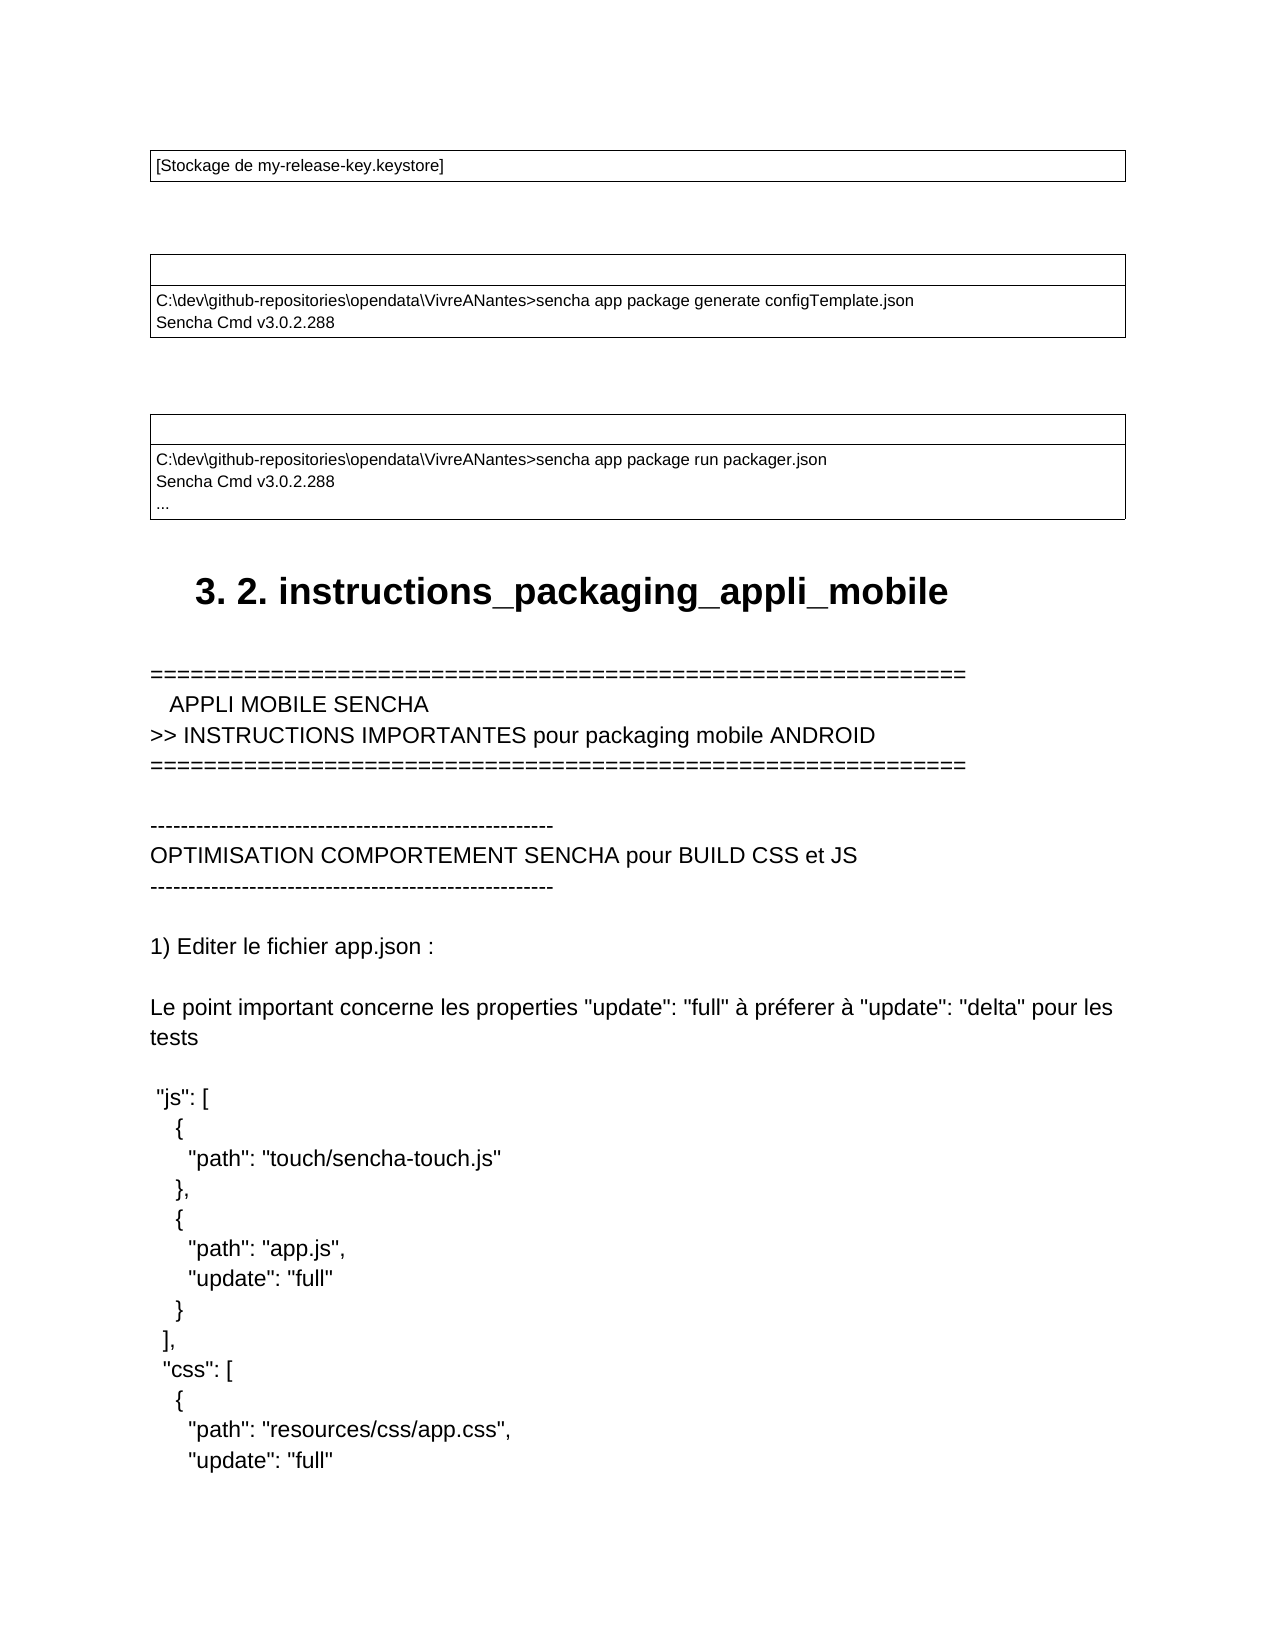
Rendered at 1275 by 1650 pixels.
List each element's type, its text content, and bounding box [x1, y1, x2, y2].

text >> INSTRUCTIONS IMPORTANTES pour packaging mobile ANDROID [150, 722, 1125, 748]
text ----------------------------------------------------- [150, 873, 1125, 899]
text { [150, 1205, 1125, 1231]
text 1) Editer le fichier app.json : [150, 933, 1125, 959]
table_header [151, 255, 1125, 284]
table_cell C:\dev\github-repositories\opendata\VivreANantes>sencha app package generate configTemplate.json Sencha Cmd v3.0.2.288 [151, 286, 1125, 337]
table_cell C:\dev\github-repositories\opendata\VivreANantes>sencha app package run packager.json Sencha Cmd v3.0.2.288 ... [151, 445, 1125, 519]
text ============================================================= [150, 752, 1125, 778]
text "update": "full" [150, 1447, 1125, 1473]
text Le point important concerne les properties "update": "full" à préferer à "update": "delta" pour les tests [150, 993, 1125, 1050]
text "path": "app.js", [150, 1235, 1125, 1262]
text { [150, 1114, 1125, 1141]
text OPTIMISATION COMPORTEMENT SENCHA pour BUILD CSS et JS [150, 842, 1125, 869]
text ], [150, 1326, 1125, 1352]
text ----------------------------------------------------- [150, 812, 1125, 839]
table_header [151, 415, 1125, 444]
text "path": "touch/sencha-touch.js" [150, 1144, 1125, 1171]
text }, [150, 1175, 1125, 1201]
text APPLI MOBILE SENCHA [150, 691, 1125, 718]
subtitle 3. 2. instructions_packaging_appli_mobile [150, 569, 1125, 612]
text ============================================================= [150, 661, 1125, 688]
text "js": [ [150, 1084, 1125, 1111]
text "css": [ [150, 1356, 1125, 1382]
text "path": "resources/css/app.css", [150, 1416, 1125, 1443]
text { [150, 1386, 1125, 1413]
table_cell [Stockage de my-release-key.keystore] [151, 151, 1125, 181]
text } [150, 1296, 1125, 1322]
text "update": "full" [150, 1265, 1125, 1292]
